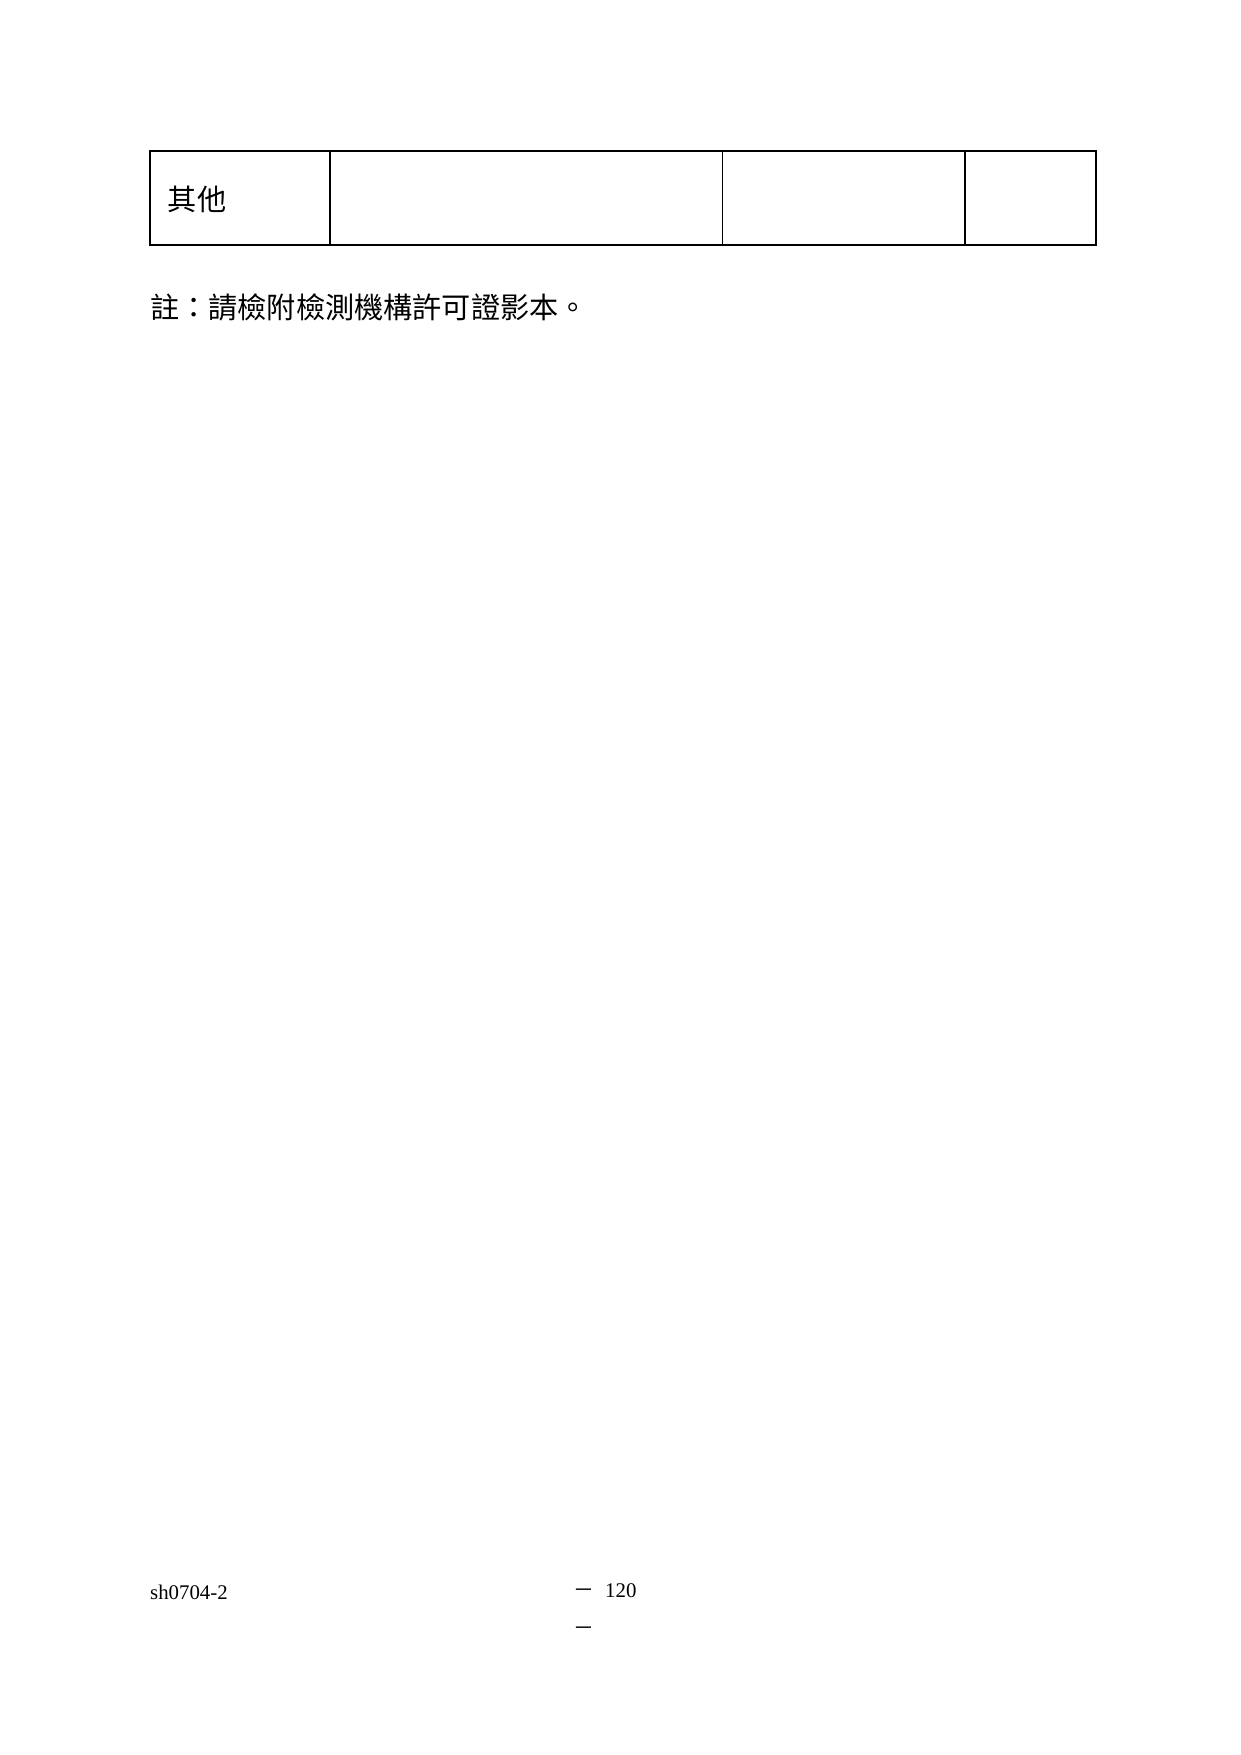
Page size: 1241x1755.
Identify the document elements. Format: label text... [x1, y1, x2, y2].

text 註：請檢附檢測機構許可證影本。 [150, 285, 1090, 327]
table_cell [966, 152, 1095, 244]
table_cell [723, 152, 964, 244]
table_cell [331, 152, 722, 244]
table_cell 其他 [151, 152, 329, 244]
